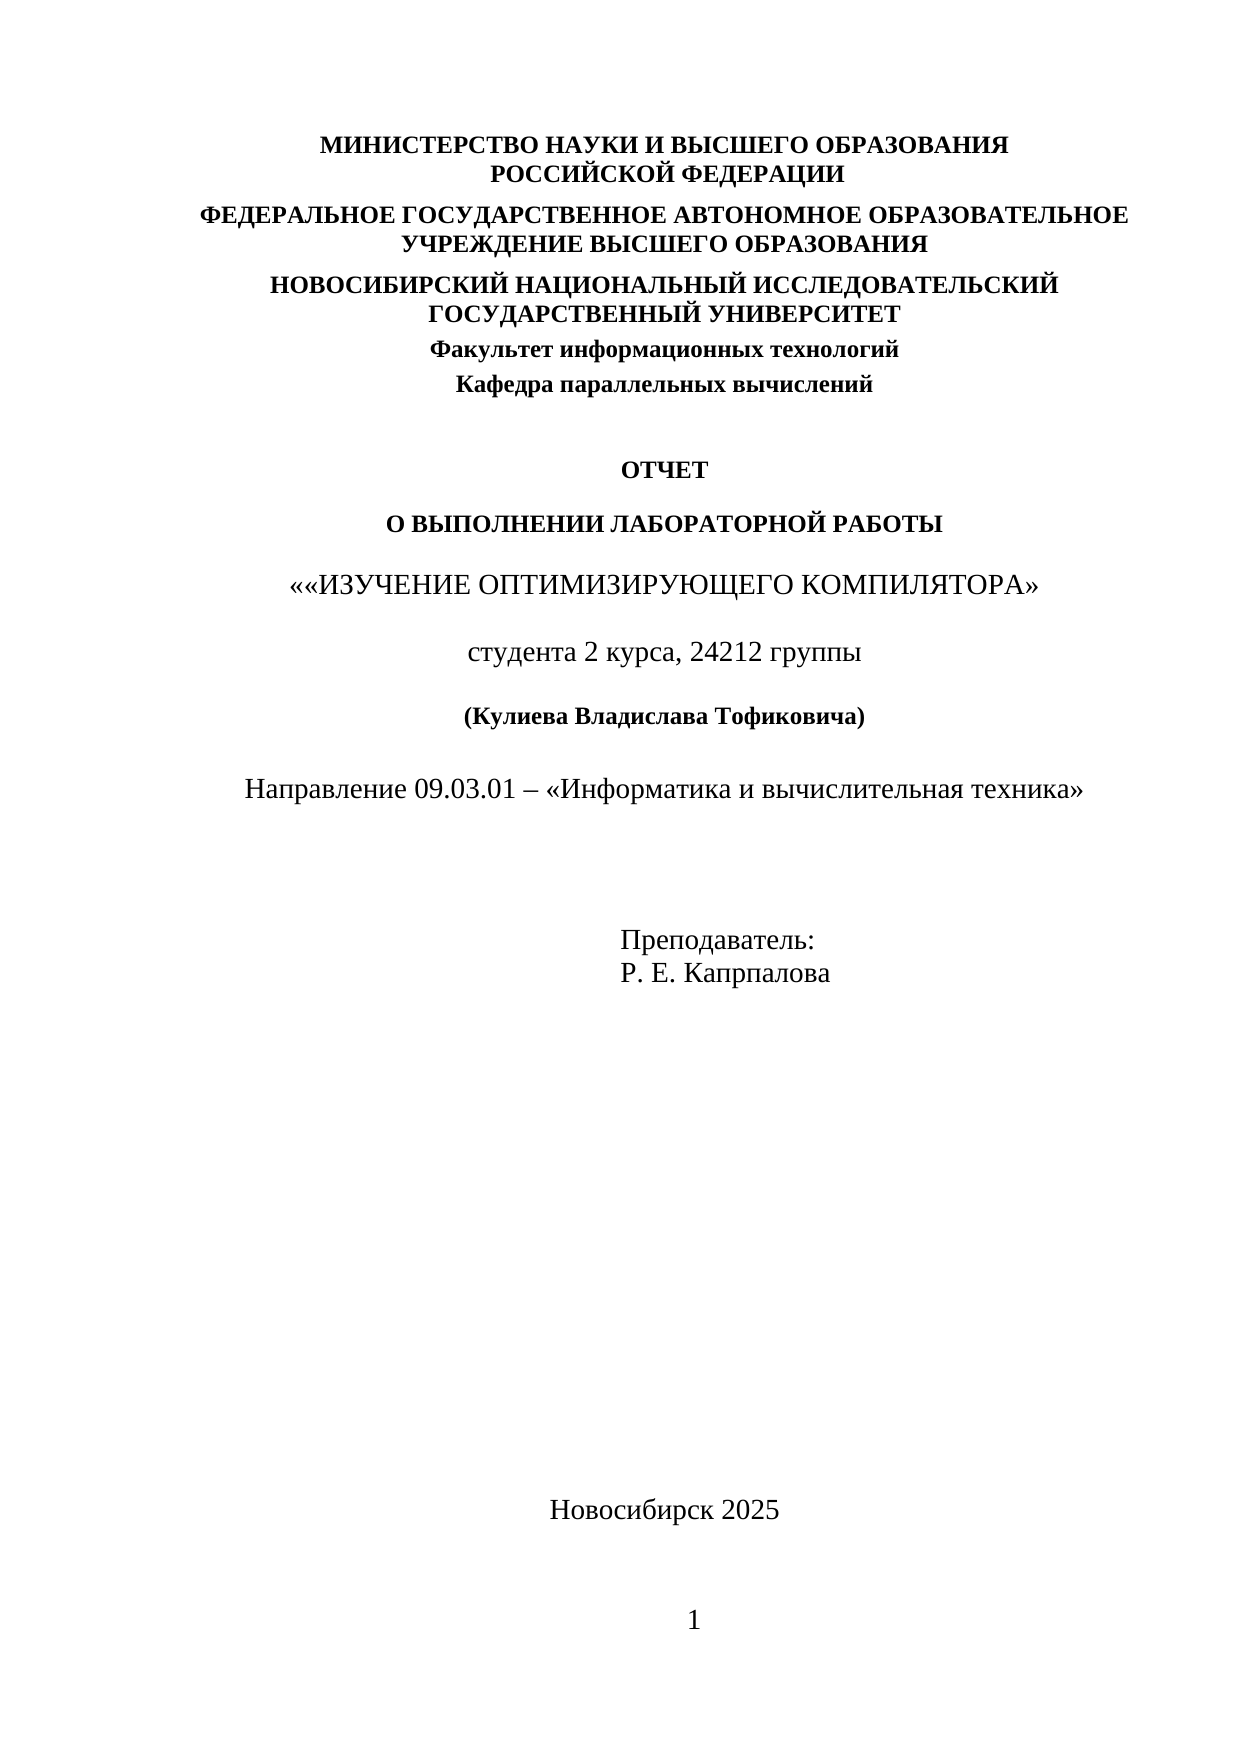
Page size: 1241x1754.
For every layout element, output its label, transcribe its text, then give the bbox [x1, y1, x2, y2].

subtitle ФЕДЕРАЛЬНОЕ ГОСУДАРСТВЕННОЕ АВТОНОМНОЕ ОБРАЗОВАТЕЛЬНОЕ УЧРЕЖДЕНИЕ ВЫСШЕГО ОБРАЗОВАНИЯ [177, 201, 1152, 258]
text ««ИЗУЧЕНИЕ ОПТИМИЗИРУЮЩЕГО КОМПИЛЯТОРА» [177, 567, 1152, 600]
text Новосибирск 2025 [177, 1492, 1152, 1526]
subtitle МИНИСТЕРСТВО НАУКИ И ВЫСШЕГО ОБРАЗОВАНИЯ РОССИЙСКОЙ ФЕДЕРАЦИИ [177, 131, 1152, 188]
text (Кулиева Владислава Тофиковича) [177, 701, 1152, 730]
subtitle О ВЫПОЛНЕНИИ ЛАБОРАТОРНОЙ РАБОТЫ [177, 509, 1152, 538]
subtitle Факультет информационных технологий [177, 334, 1152, 363]
text студента 2 курса, 24212 группы [177, 634, 1152, 667]
subtitle ОТЧЕТ [177, 456, 1152, 484]
text Кафедра параллельных вычислений [177, 369, 1152, 398]
text Р. Е. Капрпалова [620, 956, 1152, 989]
subtitle НОВОСИБИРСКИЙ НАЦИОНАЛЬНЫЙ ИССЛЕДОВАТЕЛЬСКИЙ ГОСУДАРСТВЕННЫЙ УНИВЕРСИТЕТ [177, 271, 1152, 328]
text Преподаватель: [620, 922, 1152, 956]
text Направление 09.03.01 – «Информатика и вычислительная техника» [177, 771, 1152, 804]
